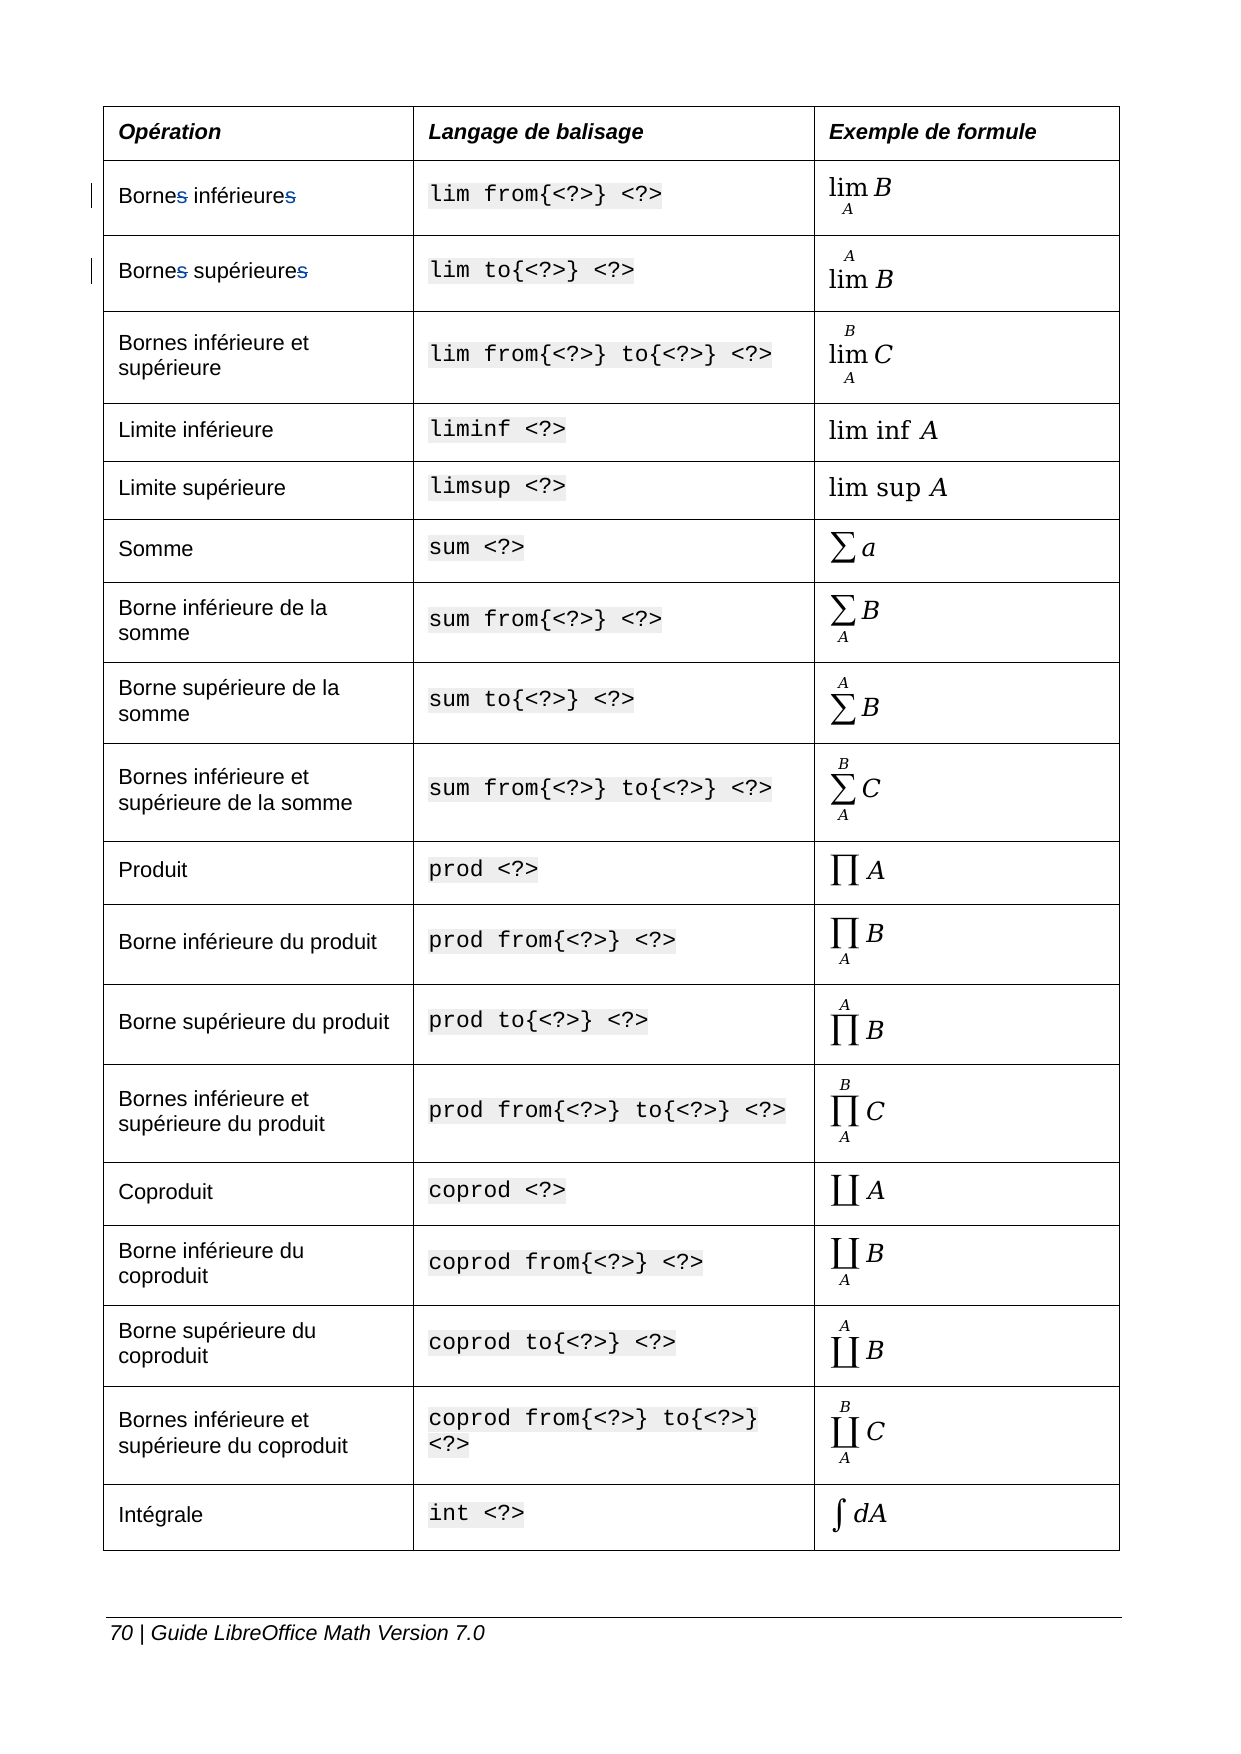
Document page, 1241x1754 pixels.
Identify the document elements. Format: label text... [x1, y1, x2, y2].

table_cell [815, 985, 1119, 1064]
table_cell prod to{<?>} <?> [414, 985, 814, 1064]
table_cell Borne inférieure [104, 161, 413, 235]
table_cell [815, 1387, 1119, 1483]
table_cell coprod <?> [414, 1163, 814, 1225]
table_cell Borne supérieure du coproduit [104, 1306, 413, 1386]
table_cell Borne supérieure [104, 236, 413, 311]
table_cell Bornes inférieure et supérieure du coproduit [104, 1387, 413, 1483]
table_cell sum <?> [414, 520, 814, 582]
table_cell lim to{<?>} <?> [414, 236, 814, 311]
table_cell sum from{<?>} <?> [414, 583, 814, 662]
table_cell Coproduit [104, 1163, 413, 1225]
table_cell [815, 161, 1119, 235]
table_cell [815, 1065, 1119, 1162]
table_cell Bornes inférieure et supérieure [104, 312, 413, 403]
table_cell Produit [104, 842, 413, 903]
table_cell Borne supérieure du produit [104, 985, 413, 1064]
table_cell liminf <?> [414, 404, 814, 461]
table_cell [815, 583, 1119, 662]
table_cell [815, 663, 1119, 743]
table_cell [815, 236, 1119, 311]
table_cell sum to{<?>} <?> [414, 663, 814, 743]
table_cell Bornes inférieure et supérieure de la somme [104, 744, 413, 841]
table_cell [815, 905, 1119, 984]
table_cell sum from{<?>} to{<?>} <?> [414, 744, 814, 841]
table_cell coprod to{<?>} <?> [414, 1306, 814, 1386]
table_cell Limite inférieure [104, 404, 413, 461]
table_header Exemple de formule [815, 107, 1119, 160]
table_header Langage de balisage [414, 107, 814, 160]
table_cell [815, 1306, 1119, 1386]
table_cell prod <?> [414, 842, 814, 903]
table_cell prod from{<?>} to{<?>} <?> [414, 1065, 814, 1162]
table_cell Borne inférieure de la somme [104, 583, 413, 662]
table_cell Limite supérieure [104, 462, 413, 519]
table_cell coprod from{<?>} to{<?>} <?> [414, 1387, 814, 1483]
table_cell limsup <?> [414, 462, 814, 519]
table_cell coprod from{<?>} <?> [414, 1226, 814, 1305]
table_cell Borne inférieure du coproduit [104, 1226, 413, 1305]
table_cell Borne inférieure du produit [104, 905, 413, 984]
table_cell [815, 520, 1119, 582]
table_cell [815, 404, 1119, 461]
table_cell [815, 312, 1119, 403]
table_cell [815, 744, 1119, 841]
table_cell lim from{<?>} to{<?>} <?> [414, 312, 814, 403]
table_cell Bornes inférieure et supérieure du produit [104, 1065, 413, 1162]
table_cell [815, 842, 1119, 903]
table_cell Borne supérieure de la somme [104, 663, 413, 743]
table_cell lim from{<?>} <?> [414, 161, 814, 235]
table_cell [815, 1226, 1119, 1305]
table_cell [815, 1163, 1119, 1225]
table_cell Somme [104, 520, 413, 582]
table_cell Intégrale [104, 1485, 413, 1550]
table_header Opération [104, 107, 413, 160]
table_cell prod from{<?>} <?> [414, 905, 814, 984]
table_cell [815, 1485, 1119, 1550]
table_cell [815, 462, 1119, 519]
table_cell int <?> [414, 1485, 814, 1550]
